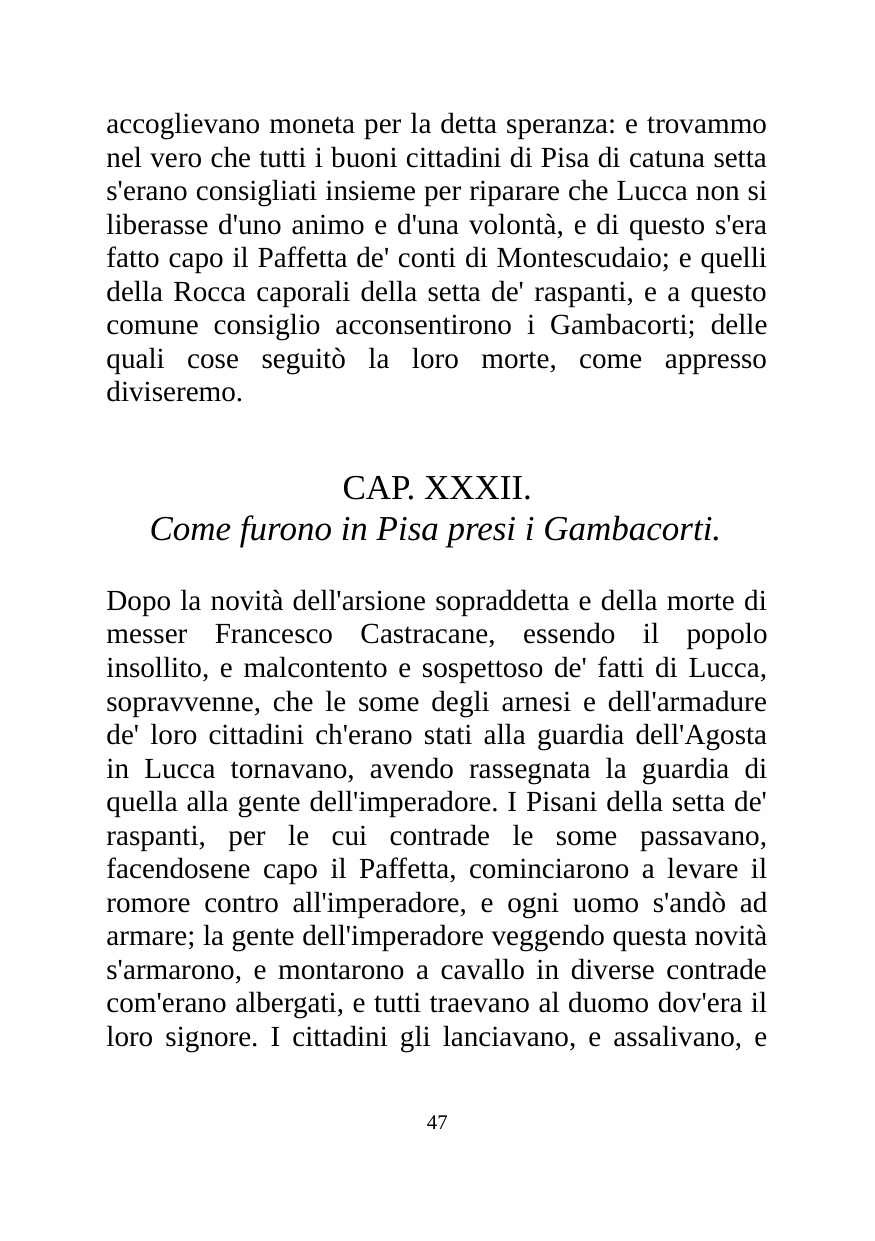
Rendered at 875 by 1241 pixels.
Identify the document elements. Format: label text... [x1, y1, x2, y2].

text accoglievano moneta per la detta speranza: e trovammo nel vero che tutti i buoni cittadini di Pisa di catuna setta s'erano consigliati insieme per riparare che Lucca non si liberasse d'uno animo e d'una volontà, e di questo s'era fatto capo il Paffetta de' conti di Montescudaio; e quelli della Rocca caporali della setta de' raspanti, e a questo comune consiglio acconsentirono i Gambacorti; delle quali cose seguitò la loro morte, come appresso diviseremo. [106, 106, 768, 408]
text Dopo la novità dell'arsione sopraddetta e della morte di messer Francesco Castracane, essendo il popolo insollito, e malcontento e sospettoso de' fatti di Lucca, sopravvenne, che le some degli arnesi e dell'armadure de' loro cittadini ch'erano stati alla guardia dell'Agosta in Lucca tornavano, avendo rassegnata la guardia di quella alla gente dell'imperadore. I Pisani della setta de' raspanti, per le cui contrade le some passavano, facendosene capo il Paffetta, cominciarono a levare il romore contro all'imperadore, e ogni uomo s'andò ad armare; la gente dell'imperadore veggendo questa novità s'armarono, e montarono a cavallo in diverse contrade com'erano albergati, e tutti traevano al duomo dov'era il loro signore. I cittadini gli lanciavano, e assalivano, e [106, 583, 768, 1053]
subtitle CAP. XXXII. Come furono in Pisa presi i Gambacorti. [106, 467, 768, 548]
